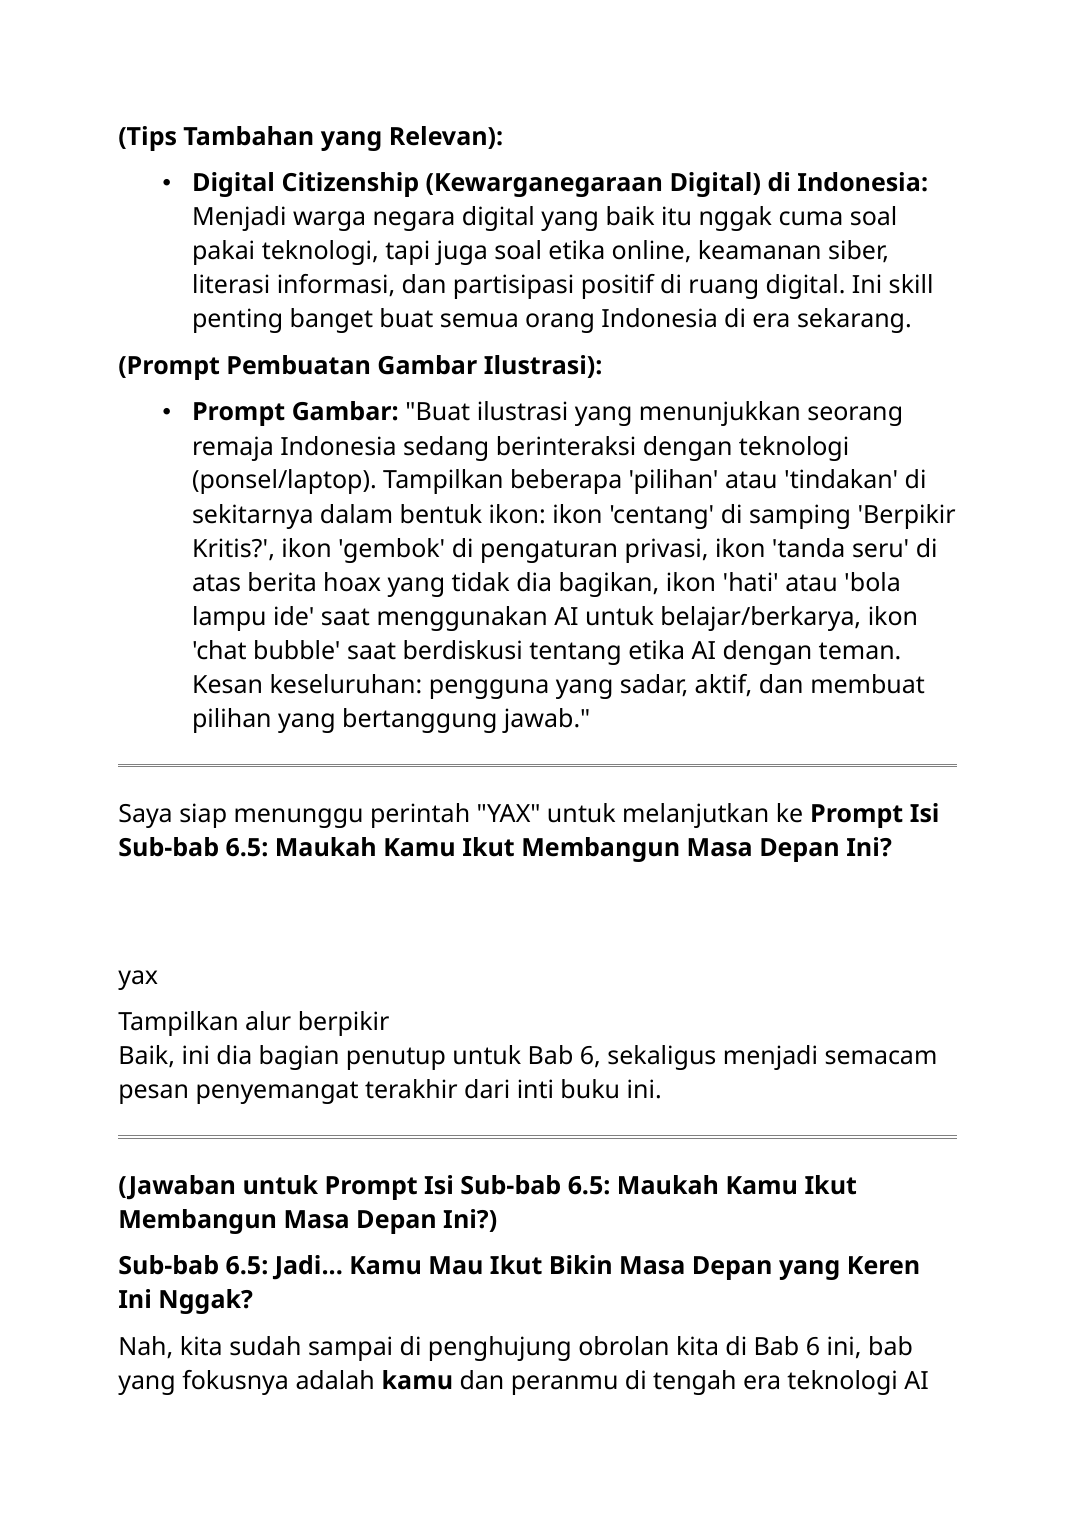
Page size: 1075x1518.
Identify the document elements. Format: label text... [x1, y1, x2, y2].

text (Tips Tambahan yang Relevan): [118, 118, 957, 152]
list Digital Citizenship (Kewarganegaraan Digital) di Indonesia: Menjadi warga negara digital yang baik itu nggak cuma soal pakai teknologi, tapi juga soal etika online, keamanan siber, literasi informasi, dan partisipasi positif di ruang digital. Ini skill penting banget buat semua orang Indonesia di era sekarang. [162, 165, 957, 335]
text (Prompt Pembuatan Gambar Ilustrasi): [118, 347, 957, 382]
text Tampilkan alur berpikir [118, 1004, 957, 1038]
text (Jawaban untuk Prompt Isi Sub-bab 6.5: Maukah Kamu Ikut Membangun Masa Depan Ini?) [118, 1167, 957, 1236]
text Sub-bab 6.5: Jadi... Kamu Mau Ikut Bikin Masa Depan yang Keren Ini Nggak? [118, 1248, 957, 1316]
list Prompt Gambar: "Buat ilustrasi yang menunjukkan seorang remaja Indonesia sedang berinteraksi dengan teknologi (ponsel/laptop). Tampilkan beberapa 'pilihan' atau 'tindakan' di sekitarnya dalam bentuk ikon: ikon 'centang' di samping 'Berpikir Kritis?', ikon 'gembok' di pengaturan privasi, ikon 'tanda seru' di atas berita hoax yang tidak dia bagikan, ikon 'hati' atau 'bola lampu ide' saat menggunakan AI untuk belajar/berkarya, ikon 'chat bubble' saat berdiskusi tentang etika AI dengan teman. Kesan keseluruhan: pengguna yang sadar, aktif, dan membuat pilihan yang bertanggung jawab." [162, 394, 957, 735]
text Nah, kita sudah sampai di penghujung obrolan kita di Bab 6 ini, bab yang fokusnya adalah kamu dan peranmu di tengah era teknologi AI [118, 1329, 957, 1397]
text Baik, ini dia bagian penutup untuk Bab 6, sekaligus menjadi semacam pesan penyemangat terakhir dari inti buku ini. [118, 1038, 957, 1106]
text yax [118, 957, 957, 991]
text Saya siap menunggu perintah "YAX" untuk melanjutkan ke Prompt Isi Sub-bab 6.5: Maukah Kamu Ikut Membangun Masa Depan Ini? [118, 796, 957, 864]
